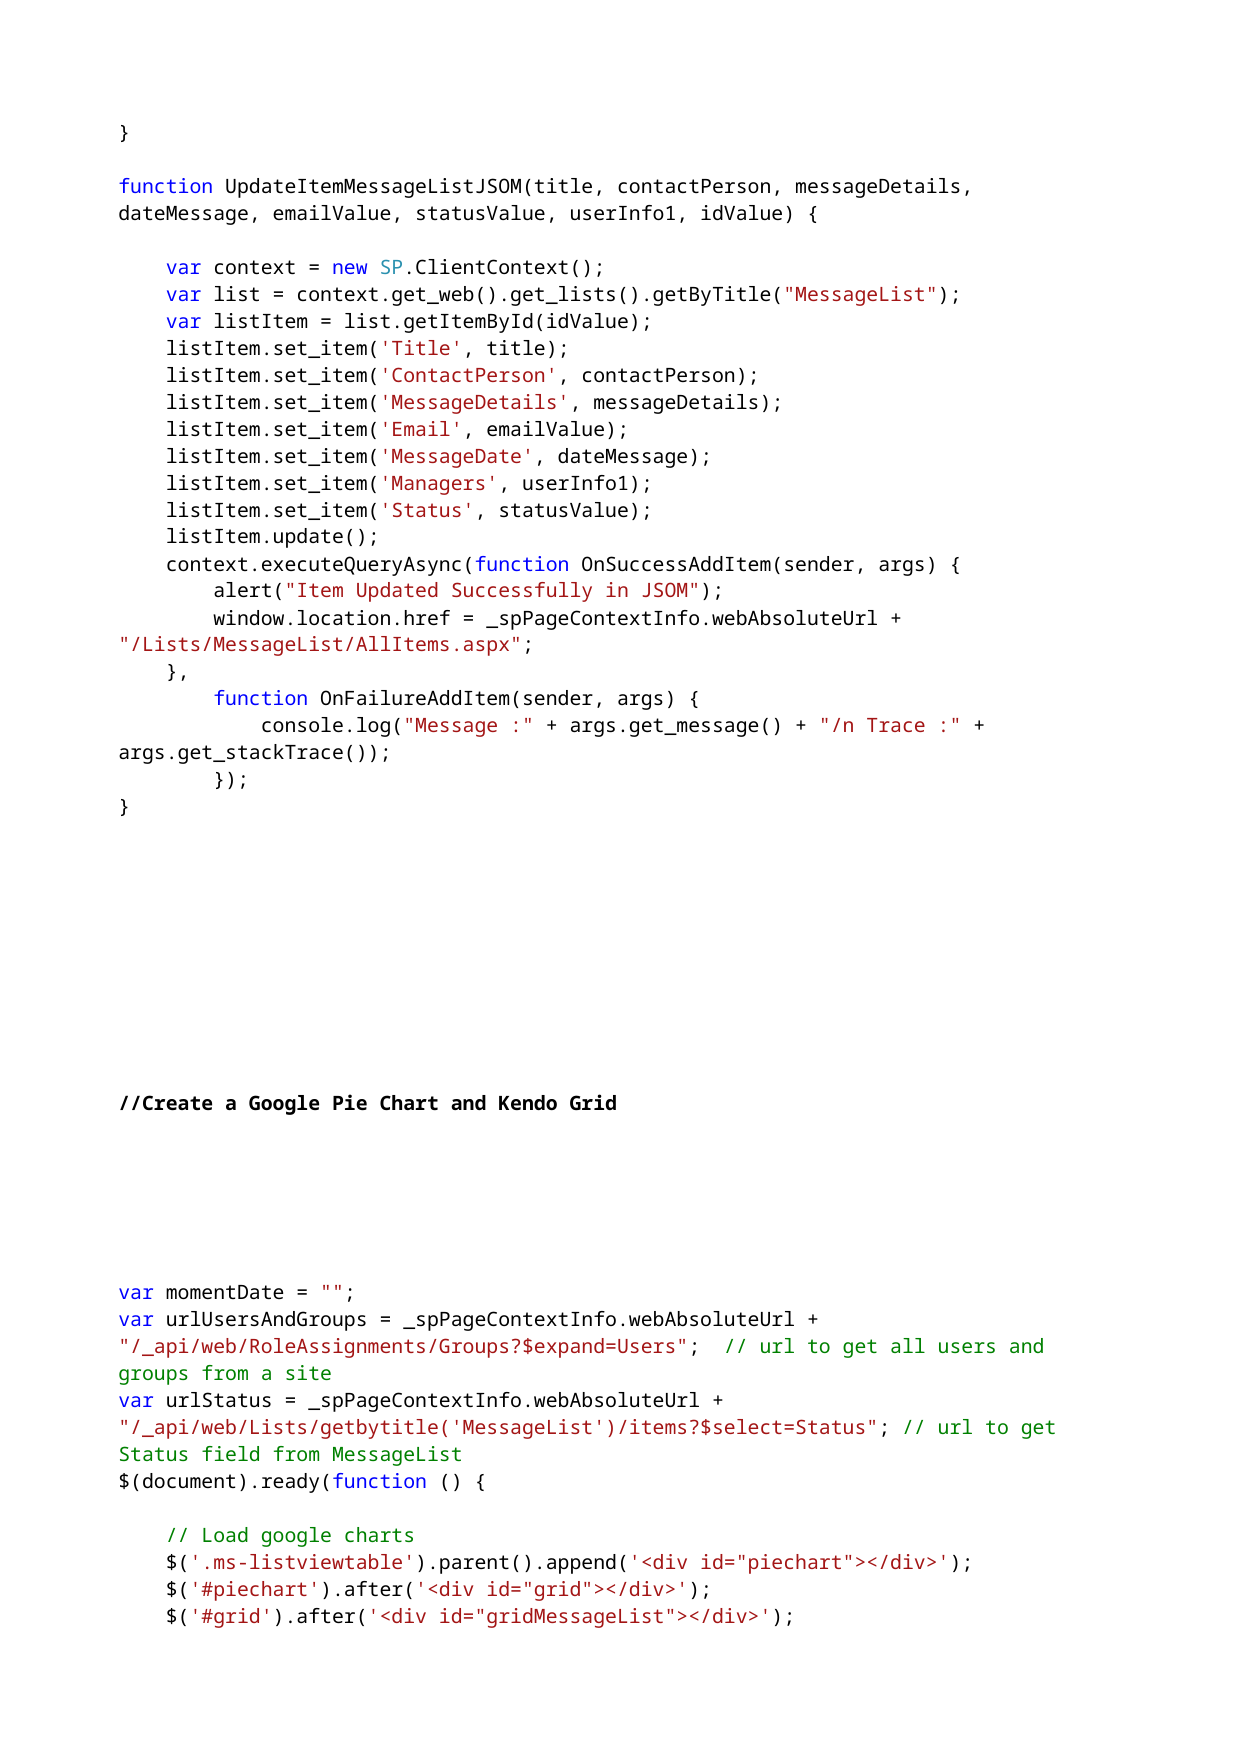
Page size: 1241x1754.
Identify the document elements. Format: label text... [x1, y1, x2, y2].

text var listItem = list.getItemById(idValue); [118, 307, 1122, 334]
text $(document).ready(function () { [118, 1467, 1122, 1494]
text var list = context.get_web().get_lists().getByTitle("MessageList"); [118, 280, 1122, 307]
text function OnFailureAddItem(sender, args) { [118, 685, 1122, 712]
text //Create a Google Pie Chart and Kendo Grid [118, 1089, 1122, 1116]
text function UpdateItemMessageListJSOM(title, contactPerson, messageDetails, dateMessage, emailValue, statusValue, userInfo1, idValue) { [118, 172, 1122, 226]
text var context = new SP.ClientContext(); [118, 253, 1122, 280]
text var urlStatus = _spPageContextInfo.webAbsoluteUrl + "/_api/web/Lists/getbytitle('MessageList')/items?$select=Status"; // url to get Status field from MessageList [118, 1386, 1122, 1467]
text }, [118, 658, 1122, 685]
text $('#piechart').after('<div id="grid"></div>'); [118, 1575, 1122, 1602]
text // Load google charts [118, 1521, 1122, 1548]
text window.location.href = _spPageContextInfo.webAbsoluteUrl + "/Lists/MessageList/AllItems.aspx"; [118, 604, 1122, 658]
text console.log("Message :" + args.get_message() + "/n Trace :" + args.get_stackTrace()); [118, 712, 1122, 766]
text var urlUsersAndGroups = _spPageContextInfo.webAbsoluteUrl + "/_api/web/RoleAssignments/Groups?$expand=Users"; // url to get all users and groups from a site [118, 1305, 1122, 1386]
text $('.ms-listviewtable').parent().append('<div id="piechart"></div>'); [118, 1548, 1122, 1575]
text $('#grid').after('<div id="gridMessageList"></div>'); [118, 1602, 1122, 1629]
text listItem.set_item('Status', statusValue); [118, 496, 1122, 523]
text listItem.set_item('MessageDate', dateMessage); [118, 442, 1122, 469]
text } [118, 793, 1122, 819]
text context.executeQueryAsync(function OnSuccessAddItem(sender, args) { [118, 550, 1122, 577]
text var momentDate = ""; [118, 1278, 1122, 1305]
text listItem.set_item('Title', title); [118, 334, 1122, 361]
text listItem.set_item('ContactPerson', contactPerson); [118, 361, 1122, 388]
text listItem.update(); [118, 523, 1122, 550]
text listItem.set_item('Managers', userInfo1); [118, 469, 1122, 496]
text }); [118, 766, 1122, 793]
text alert("Item Updated Successfully in JSOM"); [118, 577, 1122, 604]
text listItem.set_item('Email', emailValue); [118, 415, 1122, 442]
text listItem.set_item('MessageDetails', messageDetails); [118, 388, 1122, 415]
text } [118, 118, 1122, 145]
